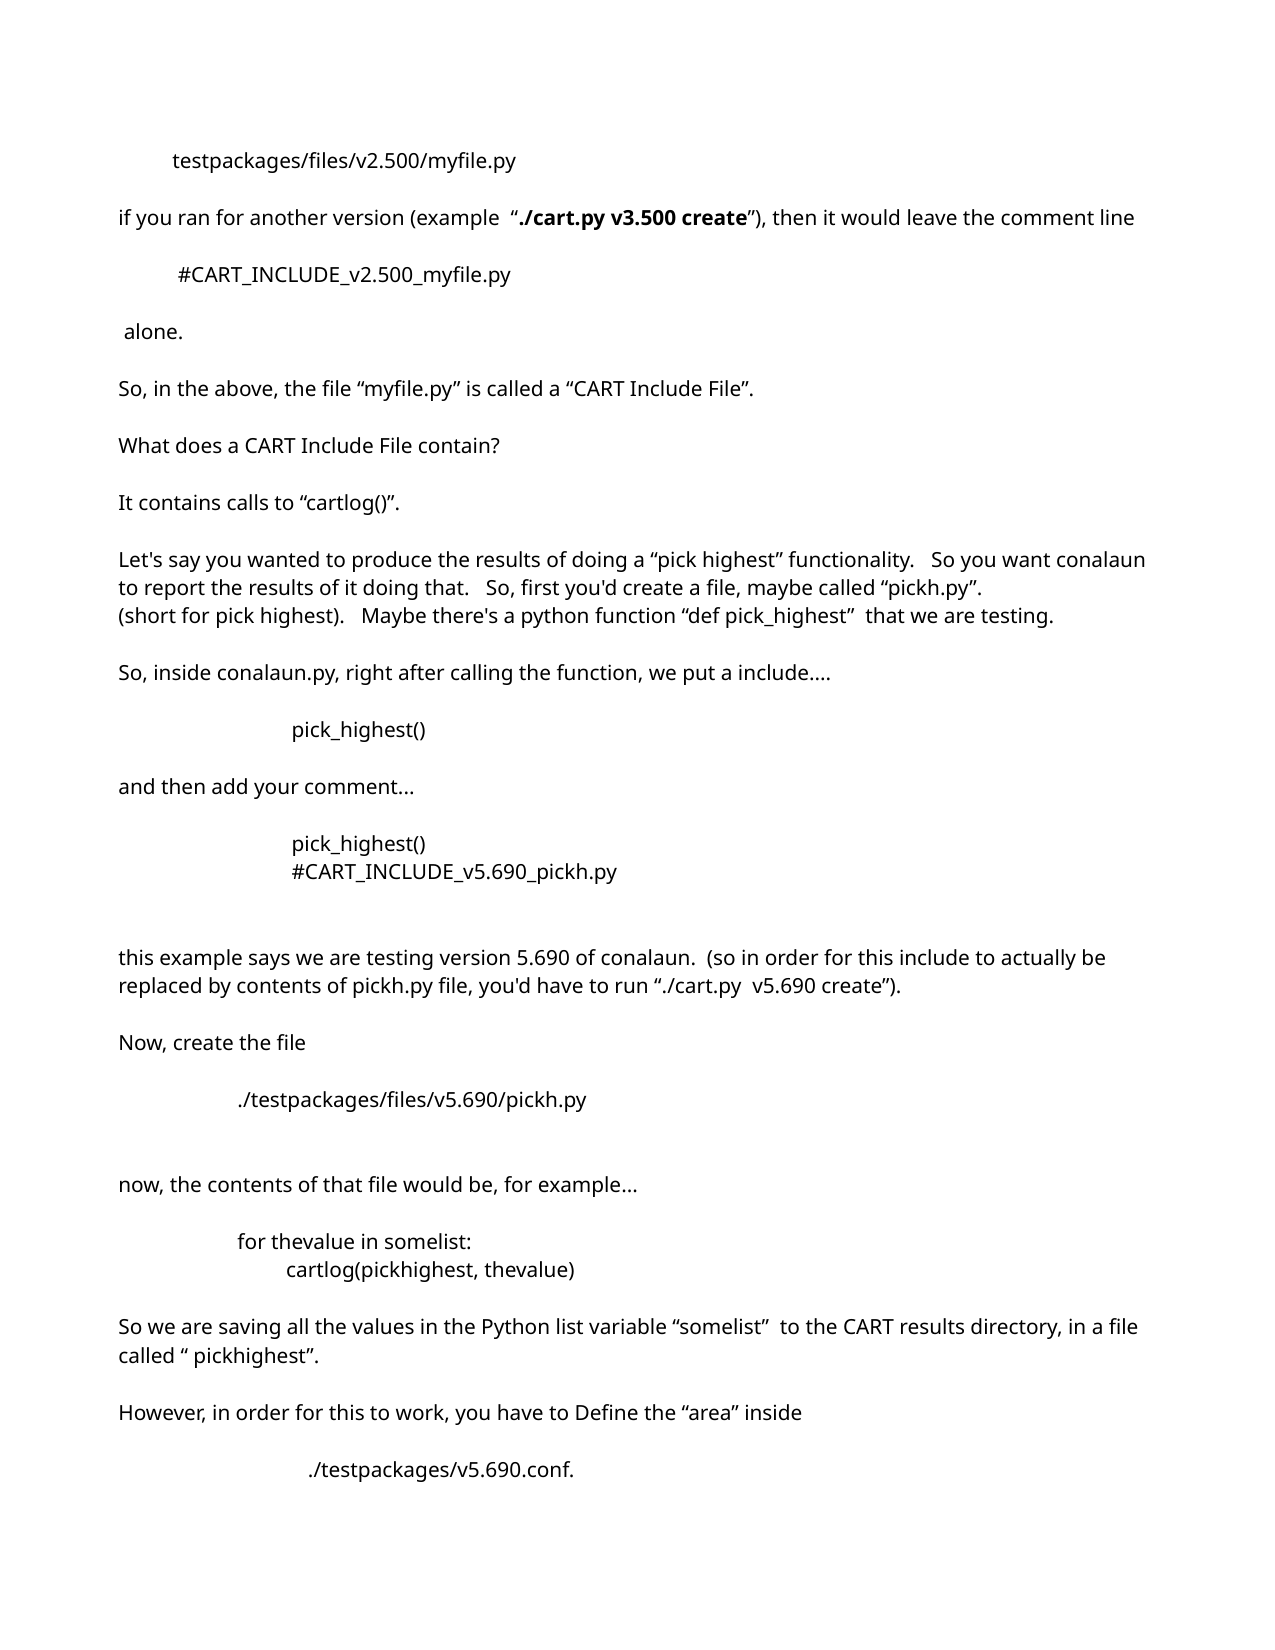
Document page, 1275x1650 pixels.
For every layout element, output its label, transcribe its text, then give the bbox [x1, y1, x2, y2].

text However, in order for this to work, you have to Define the “area” inside [118, 1398, 1157, 1426]
text ./testpackages/files/v5.690/pickh.py [118, 1085, 1157, 1113]
text this example says we are testing version 5.690 of conalaun. (so in order for this include to actually be replaced by contents of pickh.py file, you'd have to run “./cart.py v5.690 create”). [118, 943, 1157, 1000]
text if you ran for another version (example “./cart.py v3.500 create”), then it would leave the comment line [118, 203, 1157, 232]
text testpackages/files/v2.500/myfile.py [118, 147, 1157, 175]
text So, inside conalaun.py, right after calling the function, we put a include.... [118, 658, 1157, 687]
text Now, create the file [118, 1028, 1157, 1057]
text pick_highest() [118, 829, 1157, 857]
text #CART_INCLUDE_v5.690_pickh.py [118, 857, 1157, 886]
text So, in the above, the file “myfile.py” is called a “CART Include File”. [118, 374, 1157, 402]
text ./testpackages/v5.690.conf. [118, 1455, 1157, 1483]
text now, the contents of that file would be, for example... [118, 1170, 1157, 1199]
text for thevalue in somelist: [118, 1227, 1157, 1256]
text #CART_INCLUDE_v2.500_myfile.py [118, 260, 1157, 289]
text It contains calls to “cartlog()”. [118, 488, 1157, 516]
text Let's say you wanted to produce the results of doing a “pick highest” functionality. So you want conalaun to report the results of it doing that. So, first you'd create a file, maybe called “pickh.py”. [118, 545, 1157, 602]
text So we are saving all the values in the Python list variable “somelist” to the CART results directory, in a file called “ pickhighest”. [118, 1312, 1157, 1369]
text pick_highest() [118, 715, 1157, 744]
text cartlog(pickhighest, thevalue) [118, 1256, 1157, 1284]
text and then add your comment... [118, 772, 1157, 801]
text alone. [118, 317, 1157, 346]
text (short for pick highest). Maybe there's a python function “def pick_highest” that we are testing. [118, 602, 1157, 630]
text What does a CART Include File contain? [118, 431, 1157, 459]
